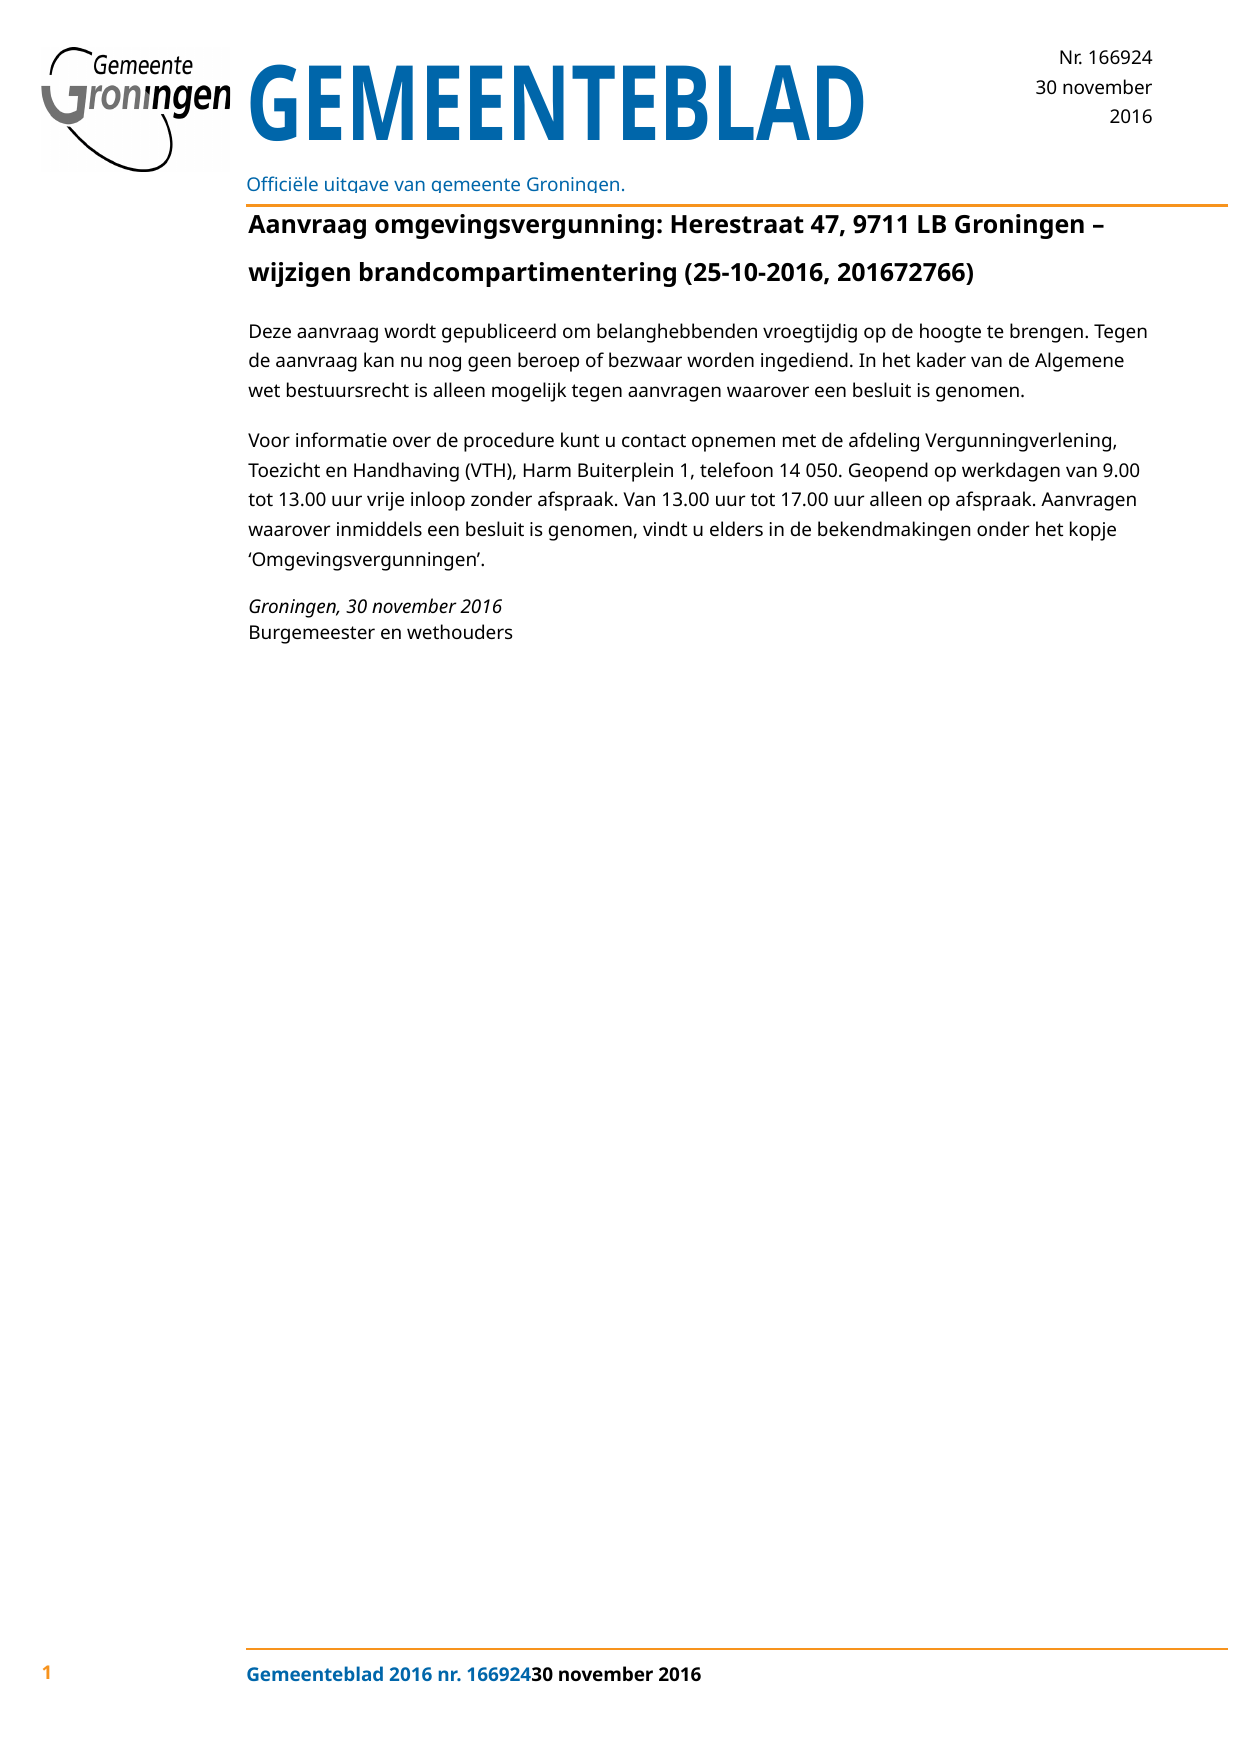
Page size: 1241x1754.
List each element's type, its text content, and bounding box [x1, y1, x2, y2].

picture [41, 47, 231, 172]
text Voor informatie over de procedure kunt u contact opnemen met de afdeling Vergunningverlening, Toezicht en Handhaving (VTH), Harm Buiterplein 1, telefoon 14 050. Geopend op werkdagen van 9.00 tot 13.00 uur vrije inloop zonder afspraak. Van 13.00 uur tot 17.00 uur alleen op afspraak. Aanvragen waarover inmiddels een besluit is genomen, vindt u elders in de bekendmakingen onder het kopje ‘Omgevingsvergunningen’. [248, 427, 1152, 572]
text Deze aanvraag wordt gepubliceerd om belanghebbenden vroegtijdig op de hoogte te brengen. Tegen de aanvraag kan nu nog geen beroep of bezwaar worden ingediend. In het kader van de Algemene wet bestuursrecht is alleen mogelijk tegen aanvragen waarover een besluit is genomen. [248, 318, 1152, 403]
text Groningen, 30 november 2016 [248, 594, 1152, 619]
text Burgemeester en wethouders [248, 619, 1152, 645]
text Aanvraag omgevingsvergunning: Herestraat 47, 9711 LB Groningen – wijzigen brandcompartimentering (25-10-2016, 201672766) [248, 207, 1152, 288]
